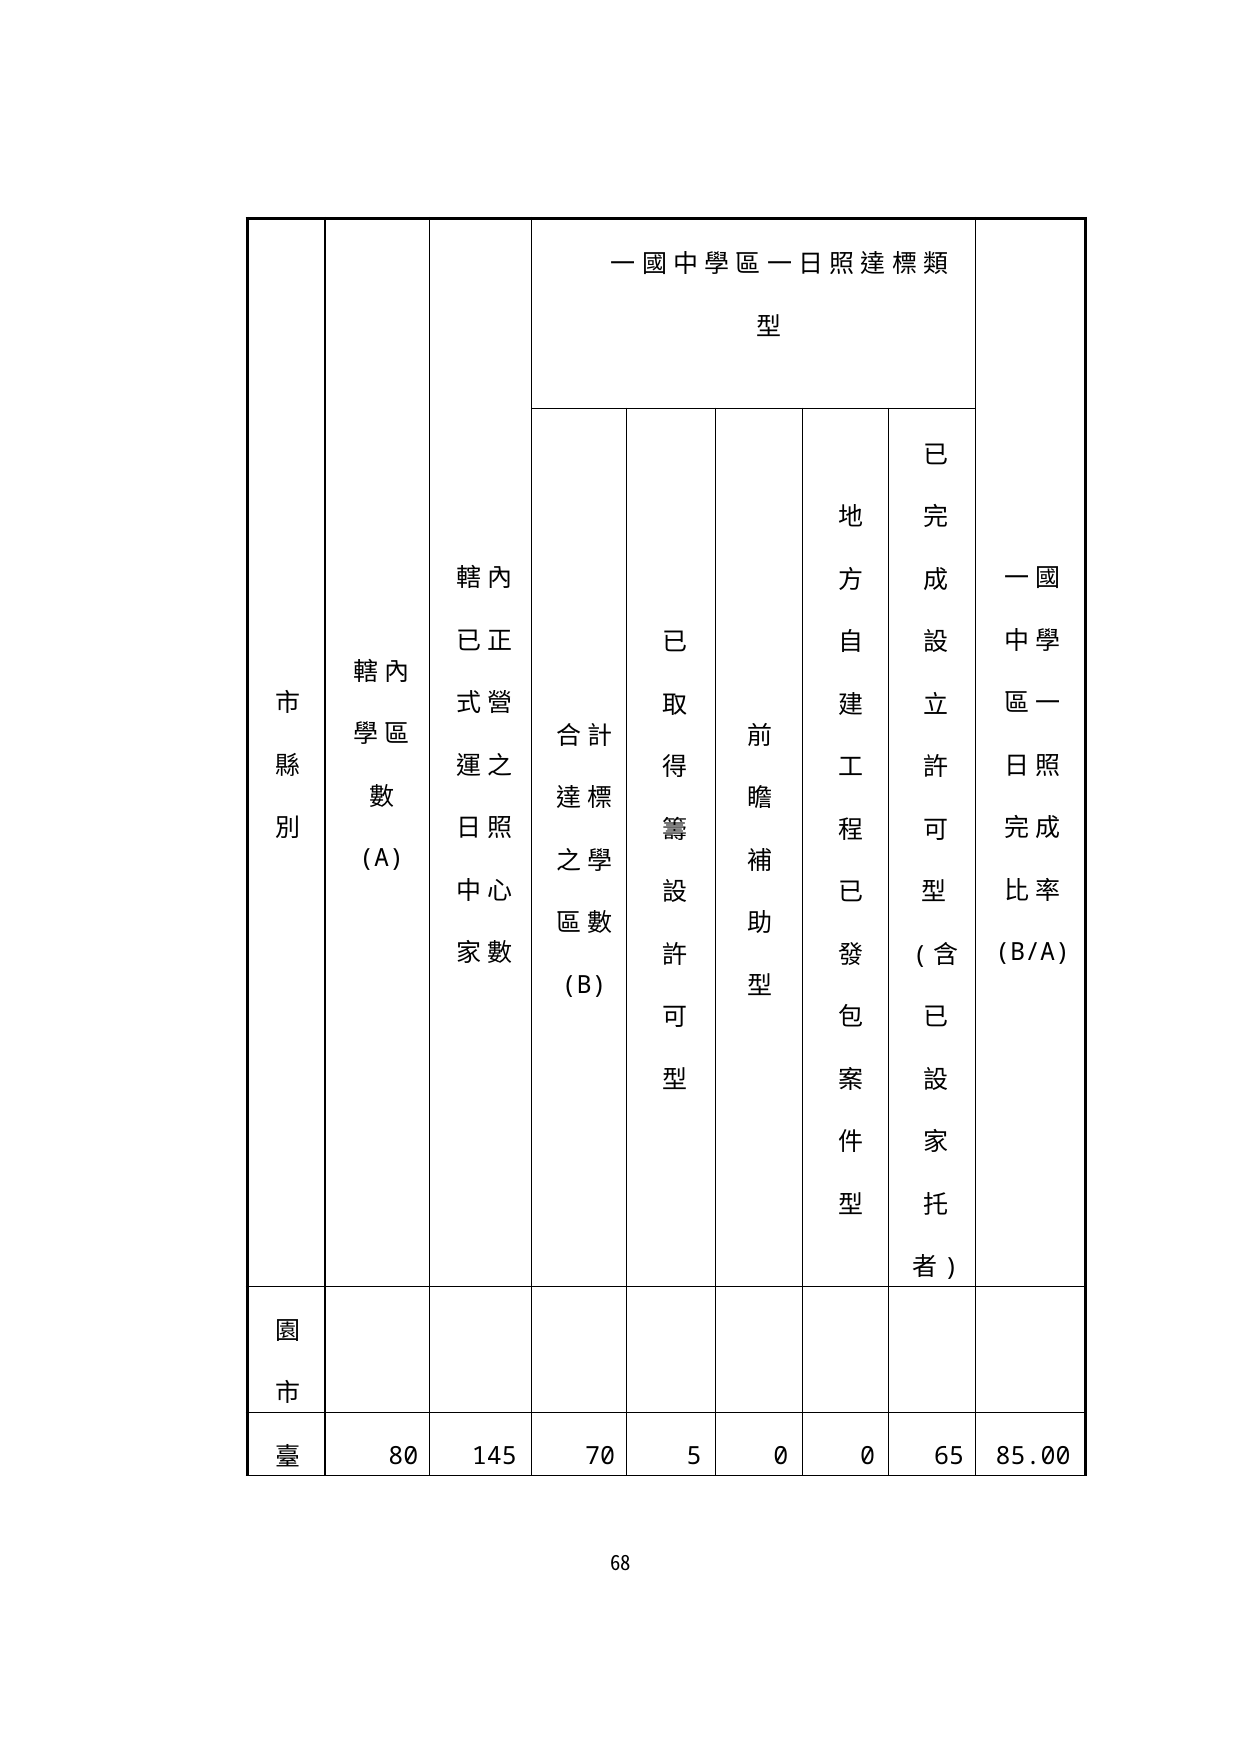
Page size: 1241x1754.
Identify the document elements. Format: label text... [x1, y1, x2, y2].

table_cell 已取得籌設許可型 [627, 409, 715, 1286]
table_cell 園市 [249, 1287, 324, 1412]
table_cell [976, 1287, 1084, 1412]
table_cell 65 [889, 1413, 975, 1475]
table_cell 5 [627, 1413, 715, 1475]
table_cell 70 [532, 1413, 626, 1475]
table_header 轄內學區數(A) [326, 220, 429, 1286]
table_cell [803, 1287, 888, 1412]
table_header 一國中學區一日照達標類型 [532, 220, 975, 407]
table_cell 145 [430, 1413, 531, 1475]
table_cell 已完成設立許可型(含已設家托者) [889, 409, 975, 1286]
table_cell 前瞻補助型 [716, 409, 802, 1286]
table_cell 臺 [249, 1413, 324, 1475]
table_cell [326, 1287, 429, 1412]
table_cell [532, 1287, 626, 1412]
table_cell 合計達標之學區數 (B) [532, 409, 626, 1286]
table_cell [430, 1287, 531, 1412]
table_cell 地方自建工程已發包案件型 [803, 409, 888, 1286]
table_header 轄內已正式營運之日照中心家數 [430, 220, 531, 1286]
table_cell 85.00 [976, 1413, 1084, 1475]
table_header 一國中學區一日照完成比率 (B/A) [976, 220, 1084, 1286]
table_cell 0 [716, 1413, 802, 1475]
table_cell [627, 1287, 715, 1412]
table_cell [716, 1287, 802, 1412]
table_cell 80 [326, 1413, 429, 1475]
table_cell 0 [803, 1413, 888, 1475]
table_cell [889, 1287, 975, 1412]
table_header 市縣別 [249, 220, 324, 1286]
